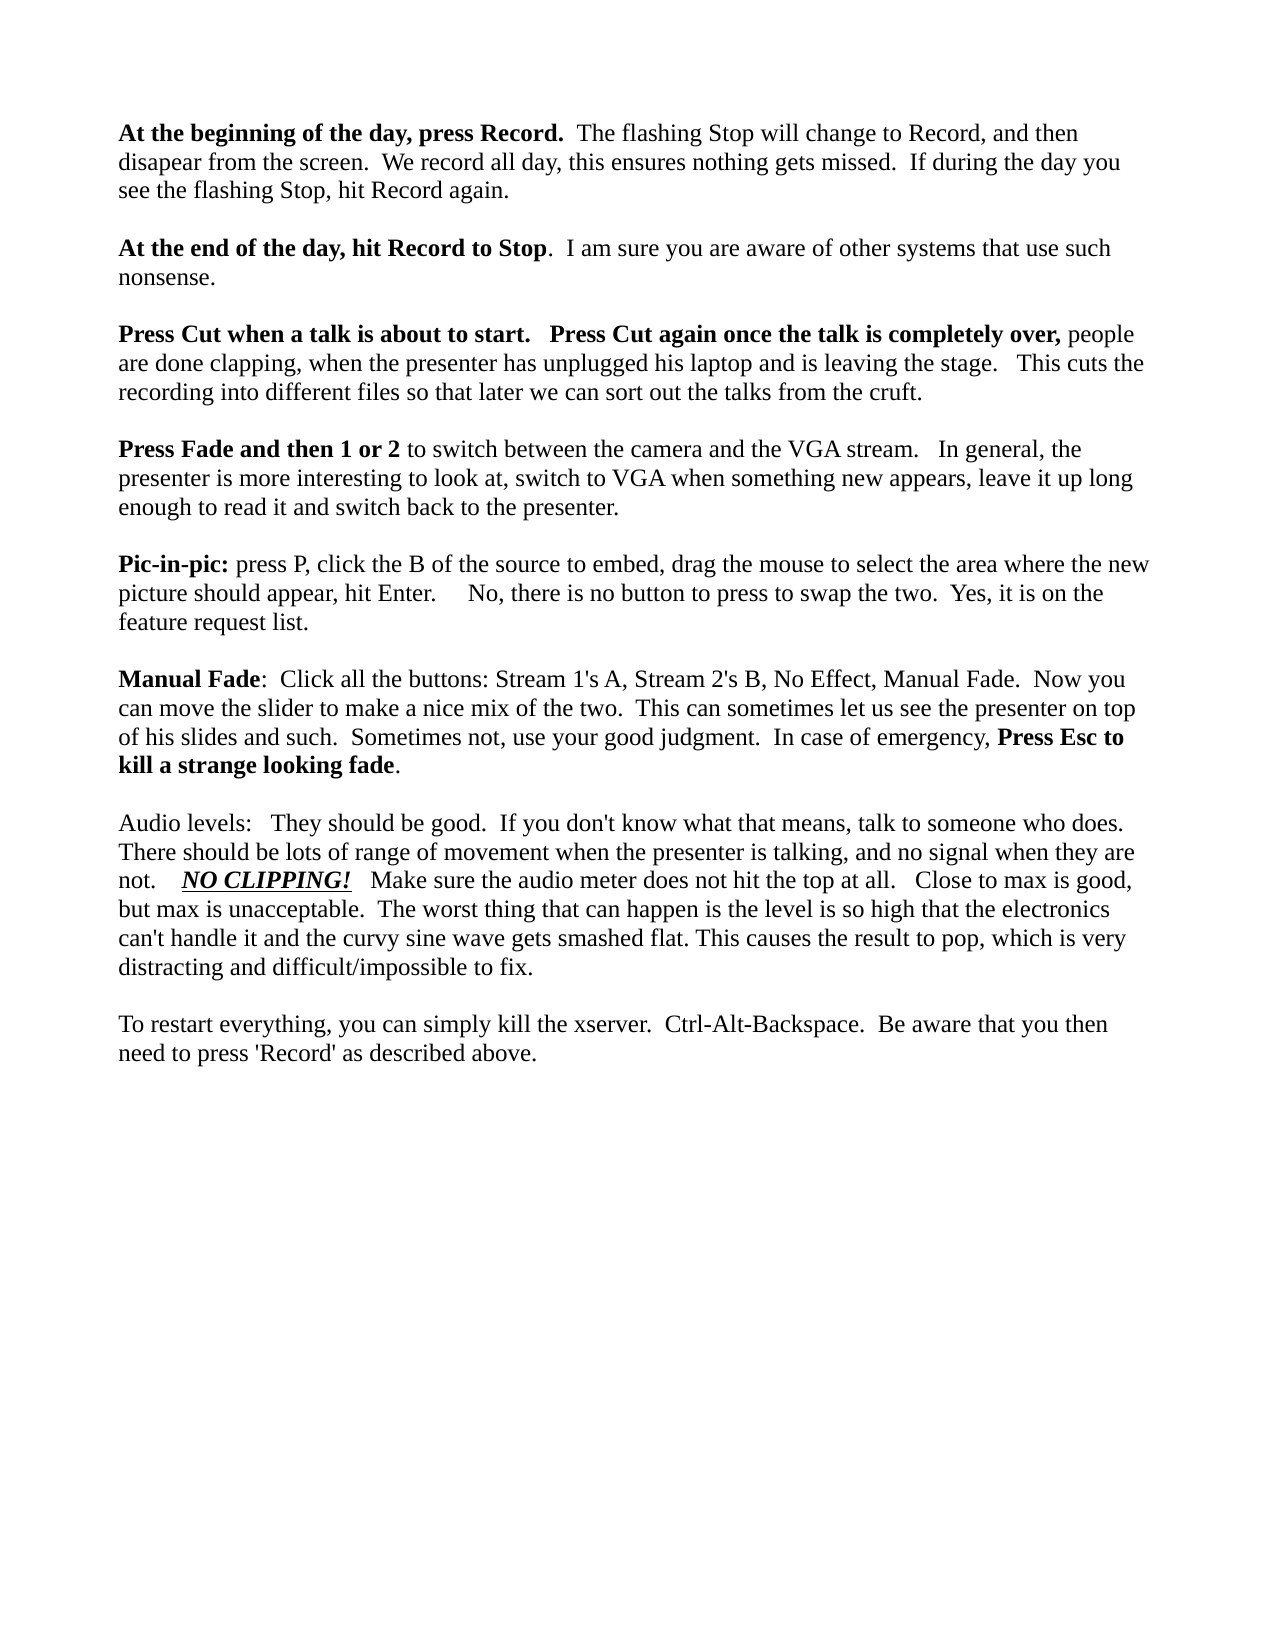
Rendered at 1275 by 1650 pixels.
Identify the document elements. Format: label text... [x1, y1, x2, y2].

text Manual Fade: Click all the buttons: Stream 1's A, Stream 2's B, No Effect, Manual Fade. Now you can move the slider to make a nice mix of the two. This can sometimes let us see the presenter on top of his slides and such. Sometimes not, use your good judgment. In case of emergency, Press Esc to kill a strange looking fade. [118, 664, 1157, 779]
text Pic-in-pic: press P, click the B of the source to embed, drag the mouse to select the area where the new picture should appear, hit Enter. No, there is no button to press to swap the two. Yes, it is on the feature request list. [118, 549, 1157, 636]
text At the beginning of the day, press Record. The flashing Stop will change to Record, and then disapear from the screen. We record all day, this ensures nothing gets missed. If during the day you see the flashing Stop, hit Record again. [118, 118, 1157, 204]
text At the end of the day, hit Record to Stop. I am sure you are aware of other systems that use such nonsense. [118, 233, 1157, 291]
text Press Cut when a talk is about to start. Press Cut again once the talk is completely over, people are done clapping, when the presenter has unplugged his laptop and is leaving the stage. This cuts the recording into different files so that later we can sort out the talks from the cruft. [118, 319, 1157, 406]
text There should be lots of range of movement when the presenter is talking, and no signal when they are not. NO CLIPPING! Make sure the audio meter does not hit the top at all. Close to max is good, but max is unacceptable. The worst thing that can happen is the level is so high that the electronics can't handle it and the curvy sine wave gets smashed flat. This causes the result to pop, which is very distracting and difficult/impossible to fix. [118, 837, 1157, 981]
text Audio levels: They should be good. If you don't know what that means, talk to someone who does. [118, 808, 1157, 837]
text To restart everything, you can simply kill the xserver. Ctrl-Alt-Backspace. Be aware that you then need to press 'Record' as described above. [118, 1009, 1157, 1067]
text Press Fade and then 1 or 2 to switch between the camera and the VGA stream. In general, the presenter is more interesting to look at, switch to VGA when something new appears, leave it up long enough to read it and switch back to the presenter. [118, 434, 1157, 521]
